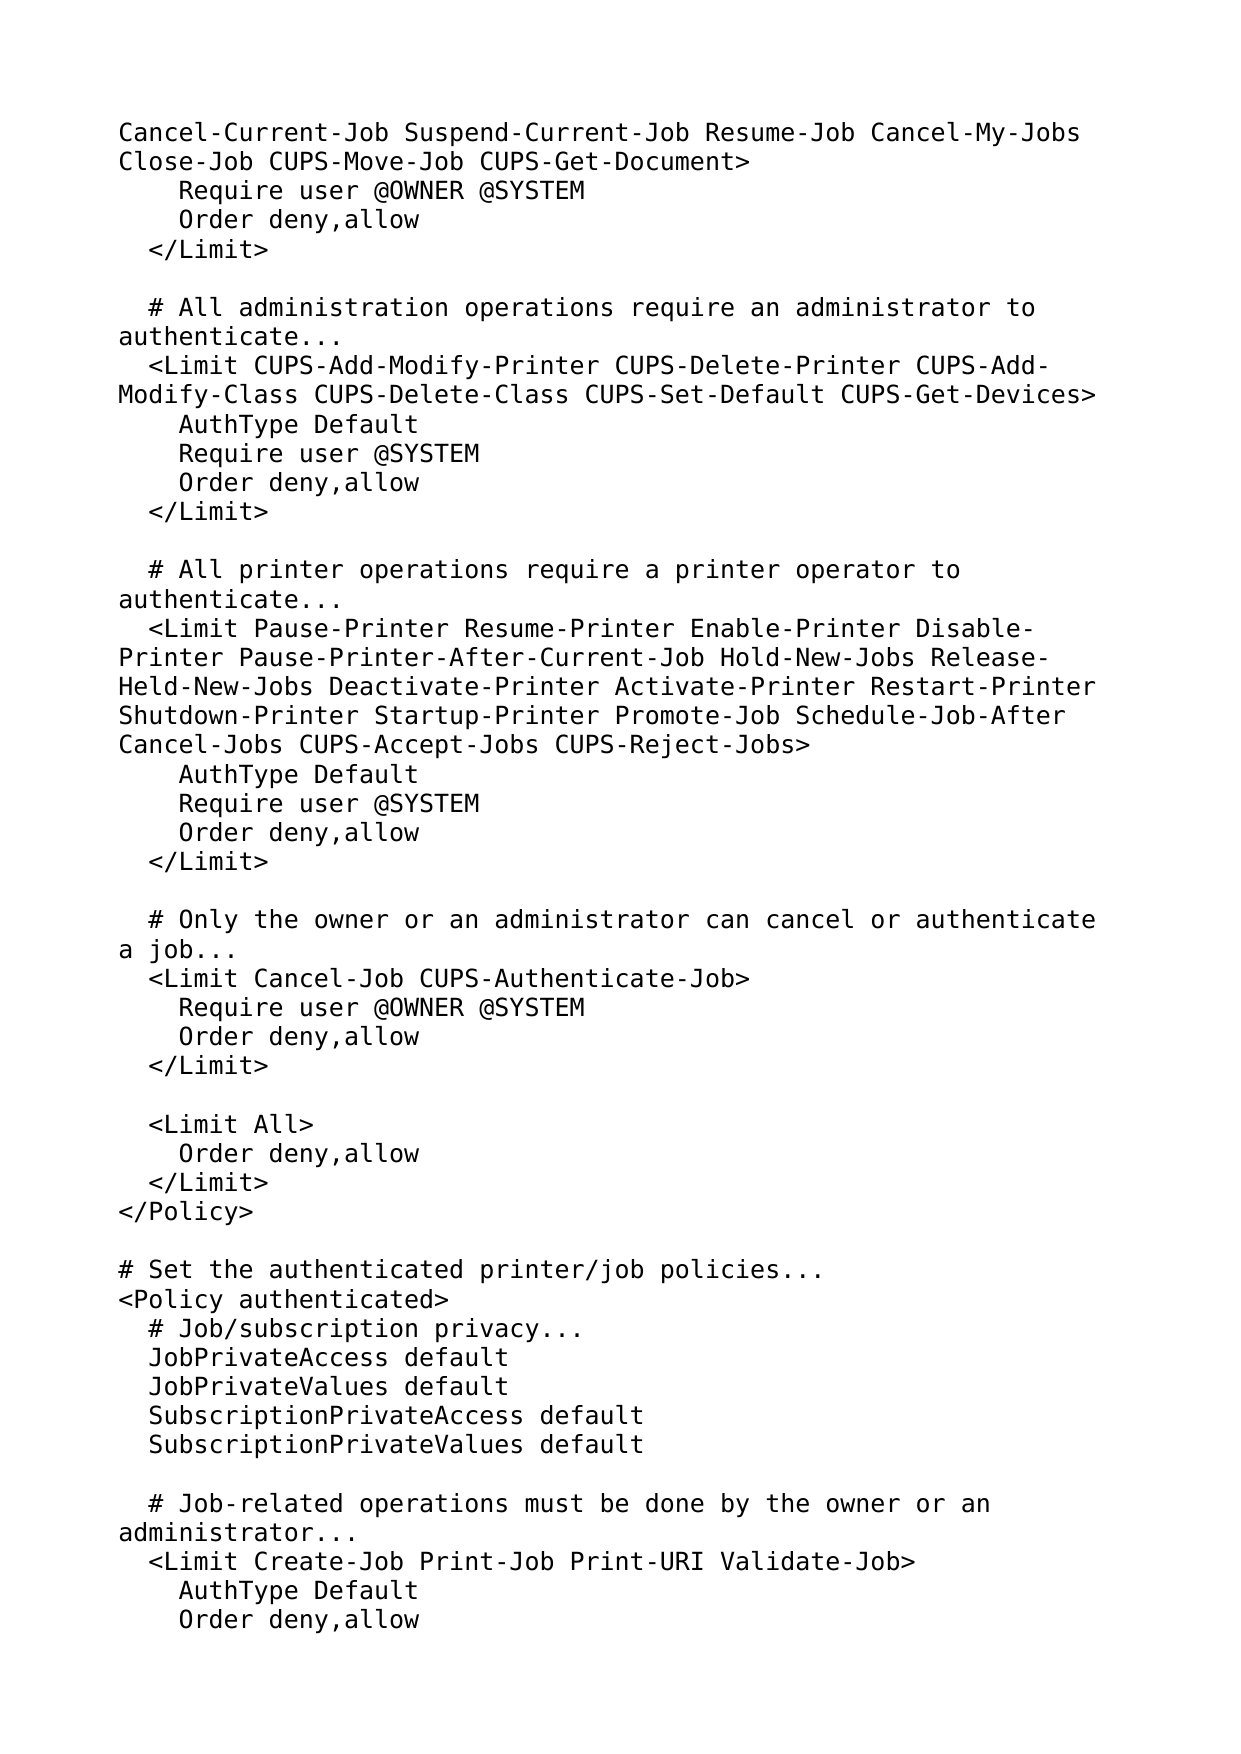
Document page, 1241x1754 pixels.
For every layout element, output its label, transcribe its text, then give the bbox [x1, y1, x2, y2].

text Cancel-Current-Job Suspend-Current-Job Resume-Job Cancel-My-Jobs Close-Job CUPS-Move-Job CUPS-Get-Document> Require user @OWNER @SYSTEM Order deny,allow </Limit> # All administration operations require an administrator to authenticate... <Limit CUPS-Add-Modify-Printer CUPS-Delete-Printer CUPS-Add-Modify-Class CUPS-Delete-Class CUPS-Set-Default CUPS-Get-Devices> AuthType Default Require user @SYSTEM Order deny,allow </Limit> # All printer operations require a printer operator to authenticate... <Limit Pause-Printer Resume-Printer Enable-Printer Disable-Printer Pause-Printer-After-Current-Job Hold-New-Jobs Release-Held-New-Jobs Deactivate-Printer Activate-Printer Restart-Printer Shutdown-Printer Startup-Printer Promote-Job Schedule-Job-After Cancel-Jobs CUPS-Accept-Jobs CUPS-Reject-Jobs> AuthType Default Require user @SYSTEM Order deny,allow </Limit> # Only the owner or an administrator can cancel or authenticate a job... <Limit Cancel-Job CUPS-Authenticate-Job> Require user @OWNER @SYSTEM Order deny,allow </Limit> <Limit All> Order deny,allow </Limit> </Policy> # Set the authenticated printer/job policies... <Policy authenticated> # Job/subscription privacy... JobPrivateAccess default JobPrivateValues default SubscriptionPrivateAccess default SubscriptionPrivateValues default # Job-related operations must be done by the owner or an administrator... <Limit Create-Job Print-Job Print-URI Validate-Job> AuthType Default Order deny,allow [118, 118, 1122, 1635]
